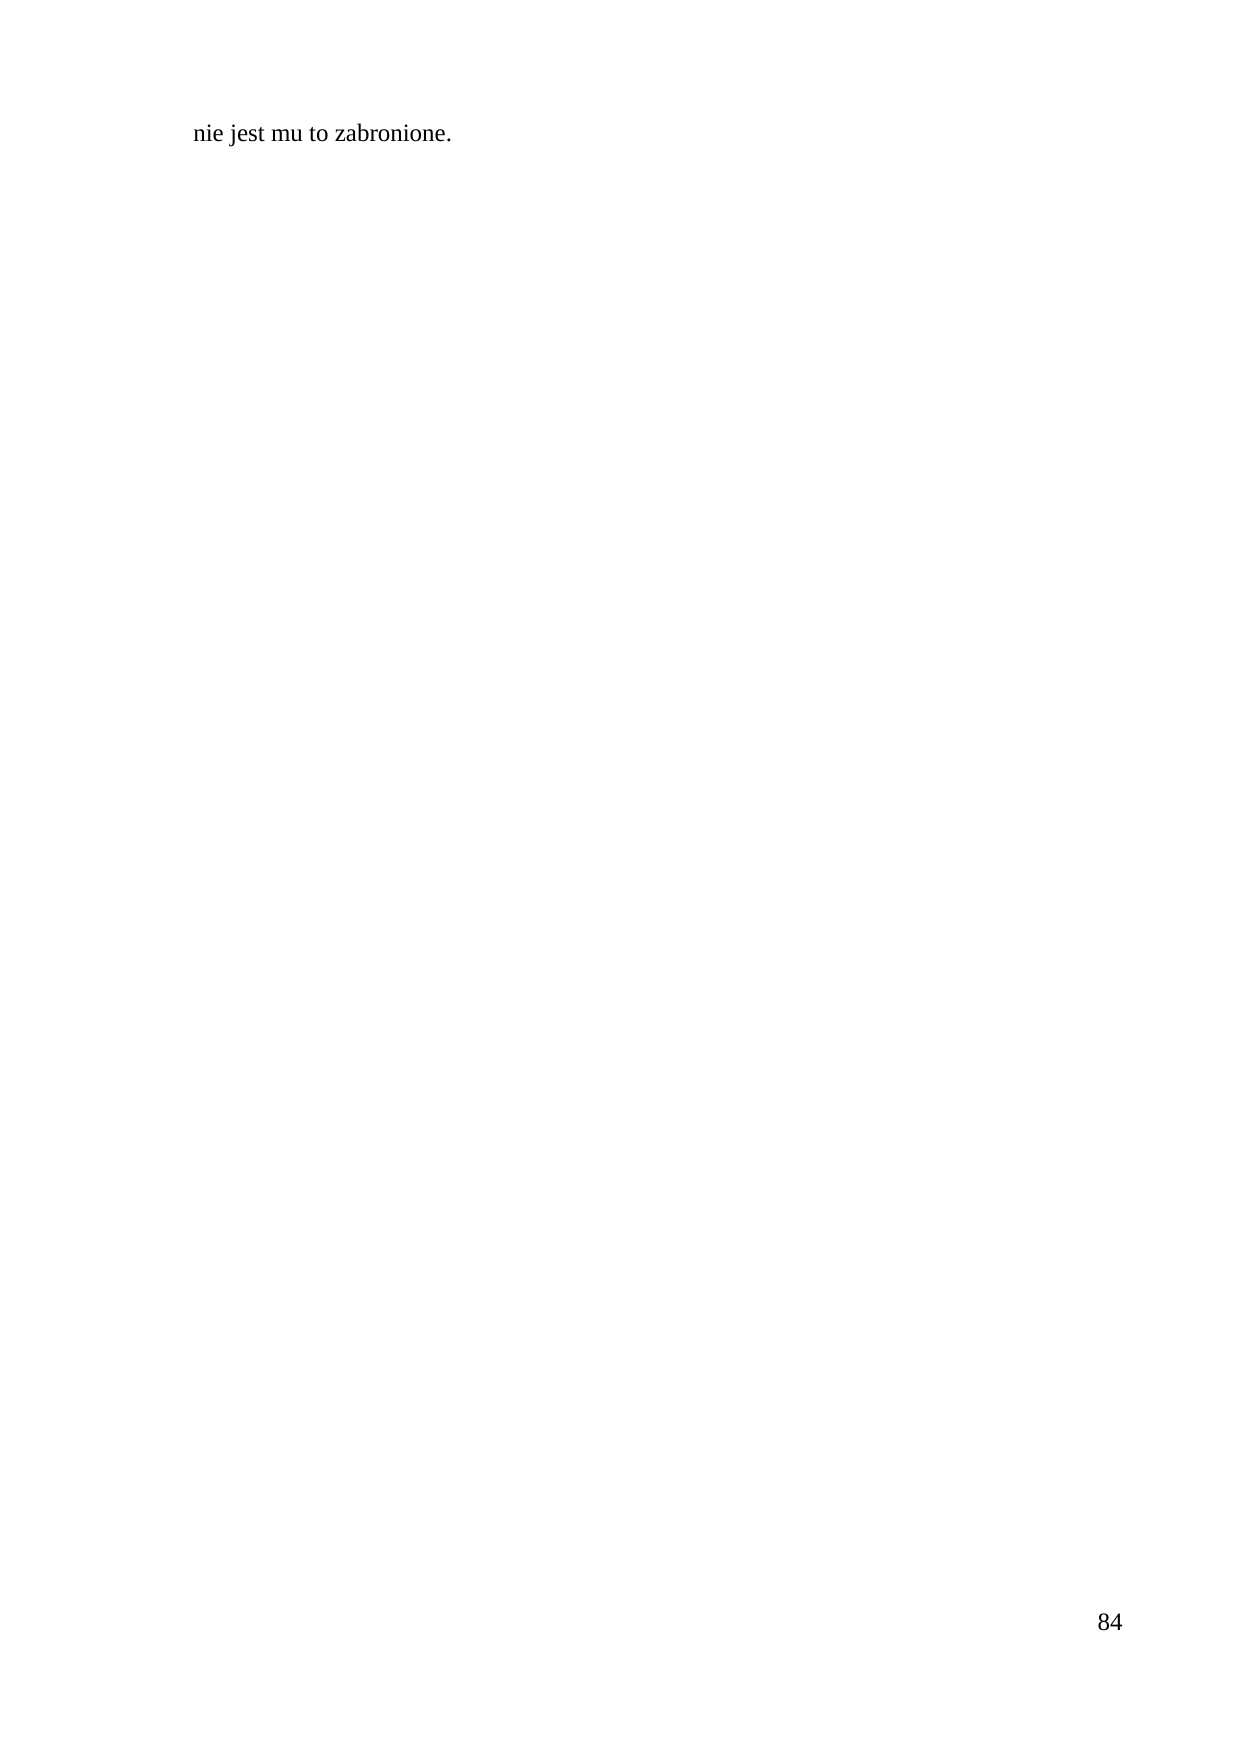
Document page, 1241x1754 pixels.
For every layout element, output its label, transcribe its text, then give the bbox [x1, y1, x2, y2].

list nie jest mu to zabronione. [156, 118, 1122, 147]
